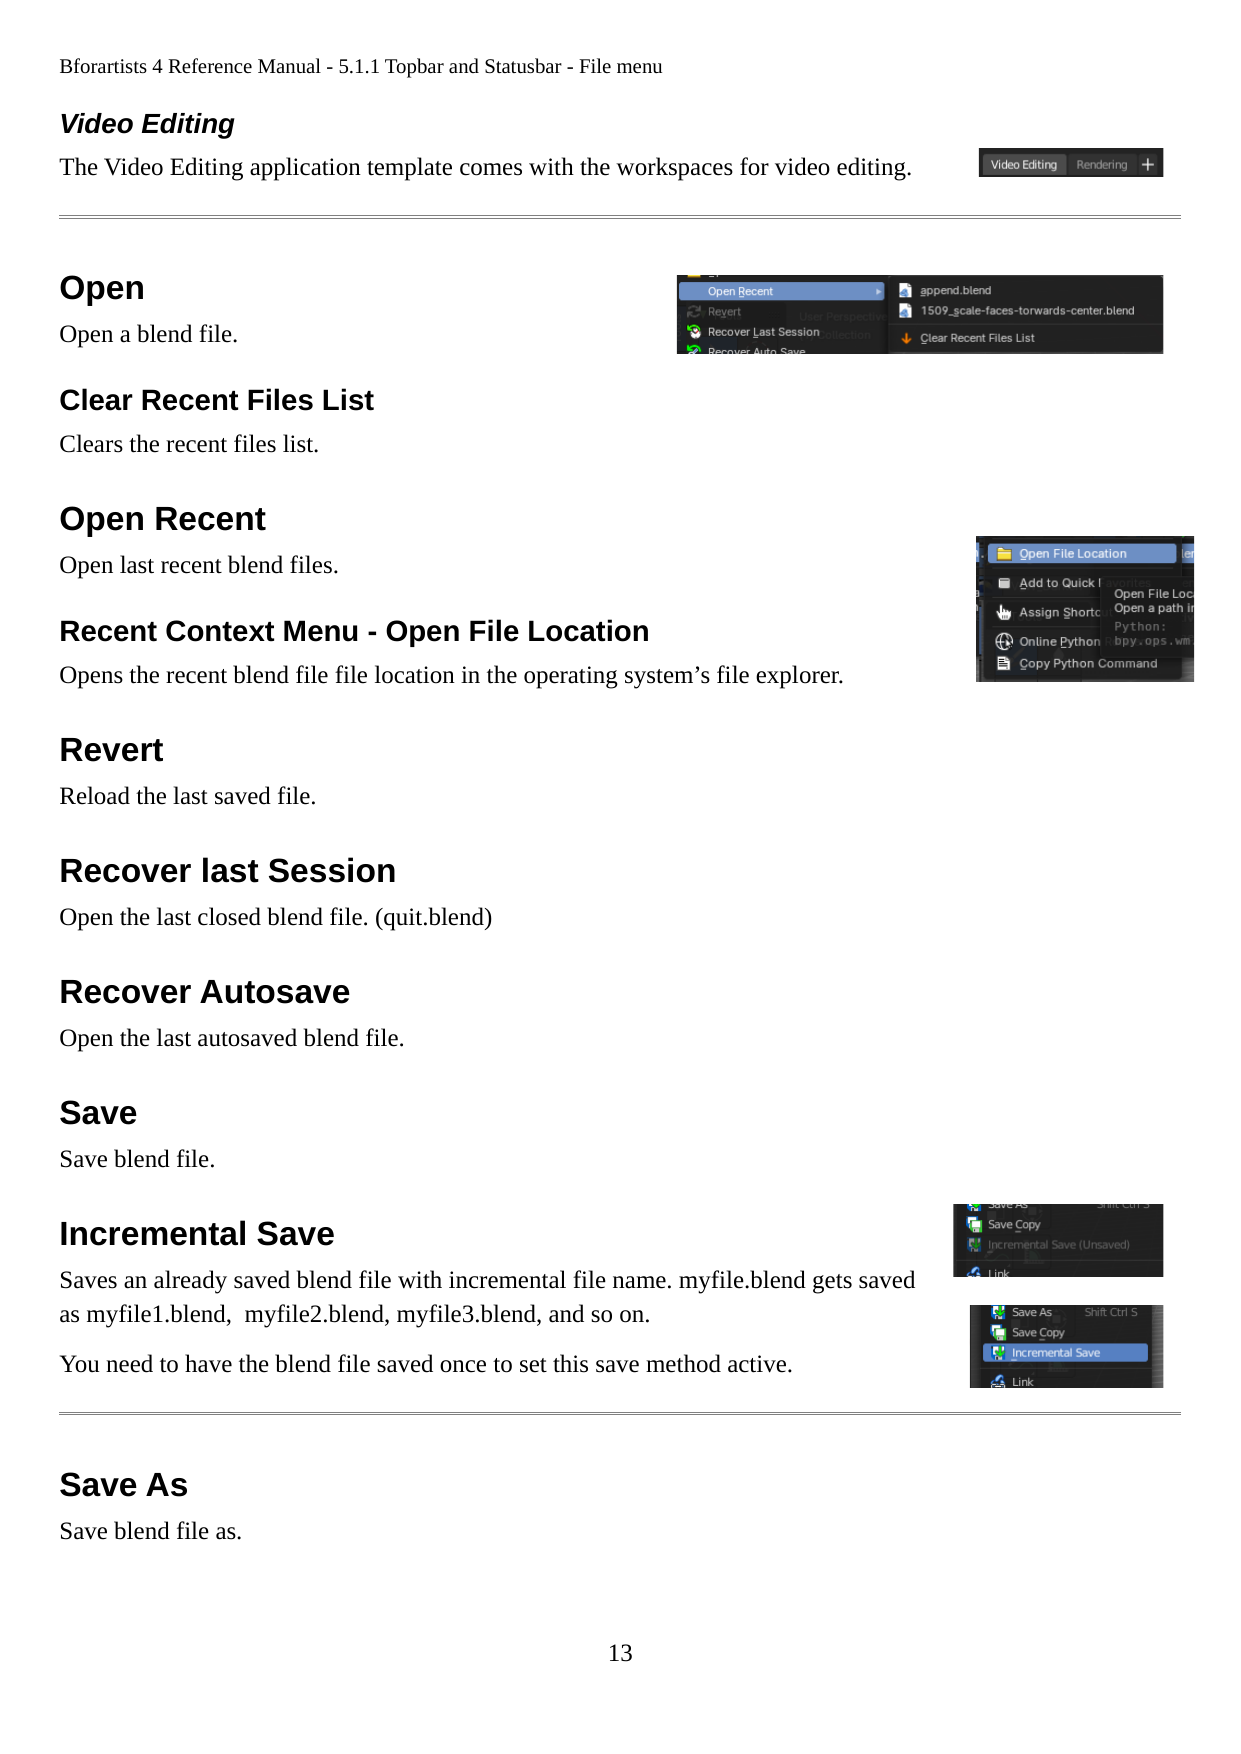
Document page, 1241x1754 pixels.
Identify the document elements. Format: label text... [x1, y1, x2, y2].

subtitle Open [59, 268, 1181, 307]
subtitle Clear Recent Files List [59, 383, 1181, 416]
text Save blend file as. [59, 1516, 1181, 1544]
subtitle Revert [59, 730, 1181, 768]
text Opens the recent blend file file location in the operating system’s file explorer. [59, 660, 1181, 689]
text You need to have the blend file saved once to set this save method active. [59, 1349, 969, 1377]
text Open a blend file. [59, 319, 676, 348]
picture [676, 275, 1164, 354]
picture [969, 1305, 1164, 1388]
text [1164, 319, 1181, 348]
subtitle Save As [59, 1465, 1181, 1503]
text Clears the recent files list. [59, 429, 1181, 458]
picture [978, 148, 1164, 177]
subtitle Open Recent [59, 499, 1181, 537]
picture [976, 536, 1195, 682]
text Save blend file. [59, 1144, 1181, 1173]
text Open the last autosaved blend file. [59, 1023, 1181, 1052]
subtitle Recover last Session [59, 851, 1181, 889]
text Open last recent blend files. [59, 550, 976, 579]
text Reload the last saved file. [59, 781, 1181, 810]
subtitle Video Editing [59, 107, 1181, 139]
text The Video Editing application template comes with the workspaces for video editing. [59, 152, 1181, 181]
text Saves an already saved blend file with incremental file name. myfile.blend gets saved as myfile1.blend, myfile2.blend, myfile3.blend, and so on. [59, 1265, 1181, 1328]
text Open the last closed blend file. (quit.blend) [59, 902, 1181, 931]
subtitle Incremental Save [59, 1214, 953, 1253]
subtitle [1164, 1214, 1181, 1253]
subtitle Recent Context Menu - Open File Location [59, 614, 976, 647]
subtitle Recover Autosave [59, 972, 1181, 1011]
subtitle Save [59, 1093, 1181, 1132]
picture [953, 1204, 1164, 1277]
